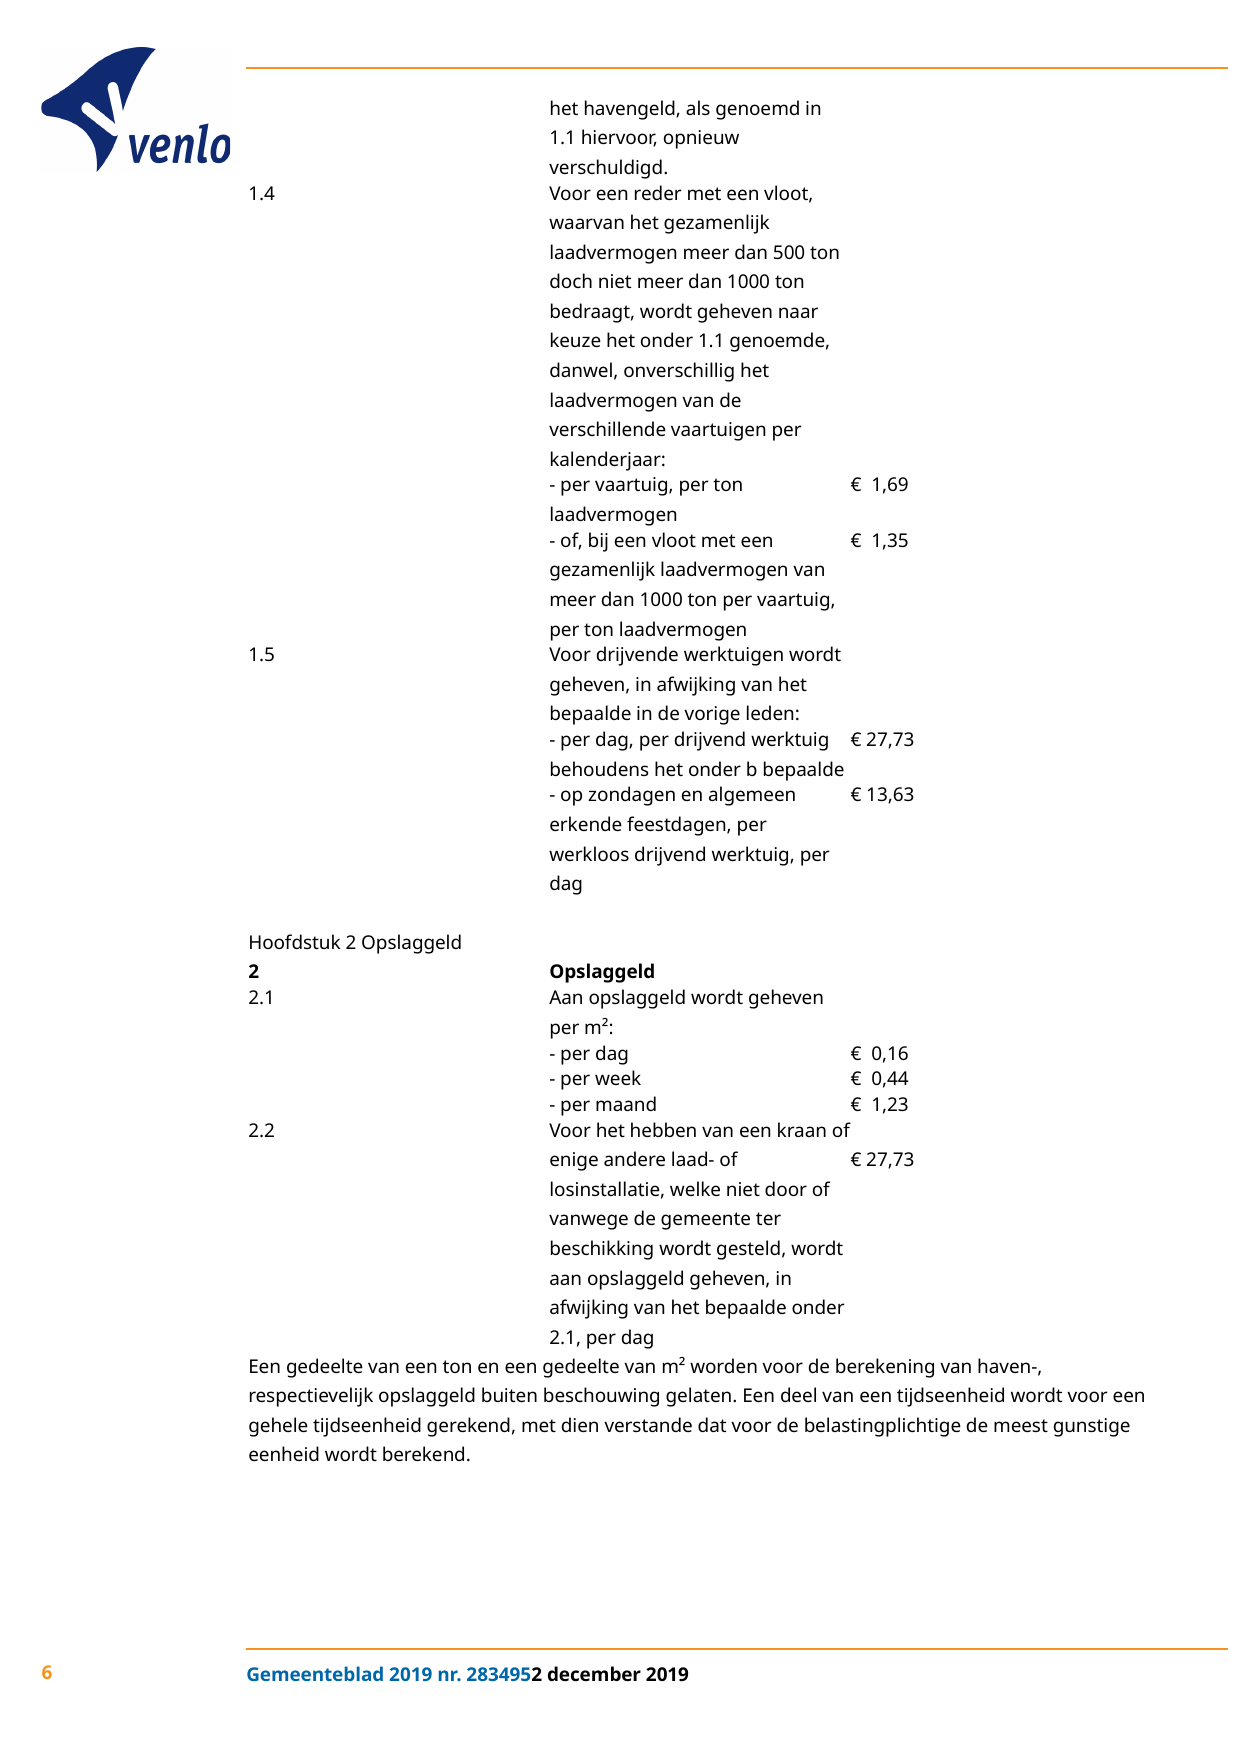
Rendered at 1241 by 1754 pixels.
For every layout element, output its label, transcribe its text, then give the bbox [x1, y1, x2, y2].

table_cell [248, 1091, 549, 1117]
table_cell € 0,44 [850, 1065, 1152, 1091]
table_cell [850, 641, 1152, 726]
table_cell 1.4 [248, 180, 549, 472]
table_cell [248, 472, 549, 527]
table_cell € 1,35 [850, 527, 1152, 641]
picture [41, 47, 231, 172]
table_cell - op zondagen en algemeen erkende feestdagen, per werkloos drijvend werktuig, per dag [549, 782, 850, 896]
table_cell Voor een reder met een vloot, waarvan het gezamenlijk laadvermogen meer dan 500 ton doch niet meer dan 1000 ton bedraagt, wordt geheven naar keuze het onder 1.1 genoemde, danwel, onverschillig het laadvermogen van de verschillende vaartuigen per kalenderjaar: [549, 180, 850, 472]
table_cell [850, 984, 1152, 1040]
table_cell Voor het hebben van een kraan of enige andere laad- of losinstallatie, welke niet door of vanwege de gemeente ter beschikking wordt gesteld, wordt aan opslaggeld geheven, in afwijking van het bepaalde onder 2.1, per dag [549, 1117, 850, 1350]
table_cell - per maand [549, 1091, 850, 1117]
text Een gedeelte van een ton en een gedeelte van m² worden voor de berekening van haven-, respectievelijk opslaggeld buiten beschouwing gelaten. Een deel van een tijdseenheid wordt voor een gehele tijdseenheid gerekend, met dien verstande dat voor de belastingplichtige de meest gunstige eenheid wordt berekend. [248, 1353, 1152, 1467]
table_cell [248, 1065, 549, 1091]
table_header [850, 959, 1152, 984]
table_cell [850, 95, 1152, 180]
table_cell [850, 180, 1152, 472]
table_cell het havengeld, als genoemd in 1.1 hiervoor, opnieuw verschuldigd. [549, 95, 850, 180]
table_cell € 1,69 [850, 472, 1152, 527]
table_cell Voor drijvende werktuigen wordt geheven, in afwijking van het bepaalde in de vorige leden: [549, 641, 850, 726]
table_cell 2.1 [248, 984, 549, 1040]
table_cell [248, 527, 549, 641]
table_header Opslaggeld [549, 959, 850, 984]
table_cell - per vaartuig, per ton laadvermogen [549, 472, 850, 527]
table_cell € 0,16 [850, 1040, 1152, 1065]
table_cell € 27,73 [850, 726, 1152, 782]
table_cell 1.5 [248, 641, 549, 726]
table_cell € 27,73 [850, 1117, 1152, 1350]
table_cell - per dag, per drijvend werktuig behoudens het onder b bepaalde [549, 726, 850, 782]
table_cell - per week [549, 1065, 850, 1091]
text Hoofdstuk 2 Opslaggeld [248, 929, 1152, 955]
table_cell [248, 1040, 549, 1065]
table_cell [248, 726, 549, 782]
table_cell € 1,23 [850, 1091, 1152, 1117]
table_cell - of, bij een vloot met een gezamenlijk laadvermogen van meer dan 1000 ton per vaartuig, per ton laadvermogen [549, 527, 850, 641]
table_cell € 13,63 [850, 782, 1152, 896]
table_header 2 [248, 959, 549, 984]
table_cell [248, 95, 549, 180]
table_cell - per dag [549, 1040, 850, 1065]
table_cell Aan opslaggeld wordt geheven per m²: [549, 984, 850, 1040]
table_cell [248, 782, 549, 896]
table_cell 2.2 [248, 1117, 549, 1350]
